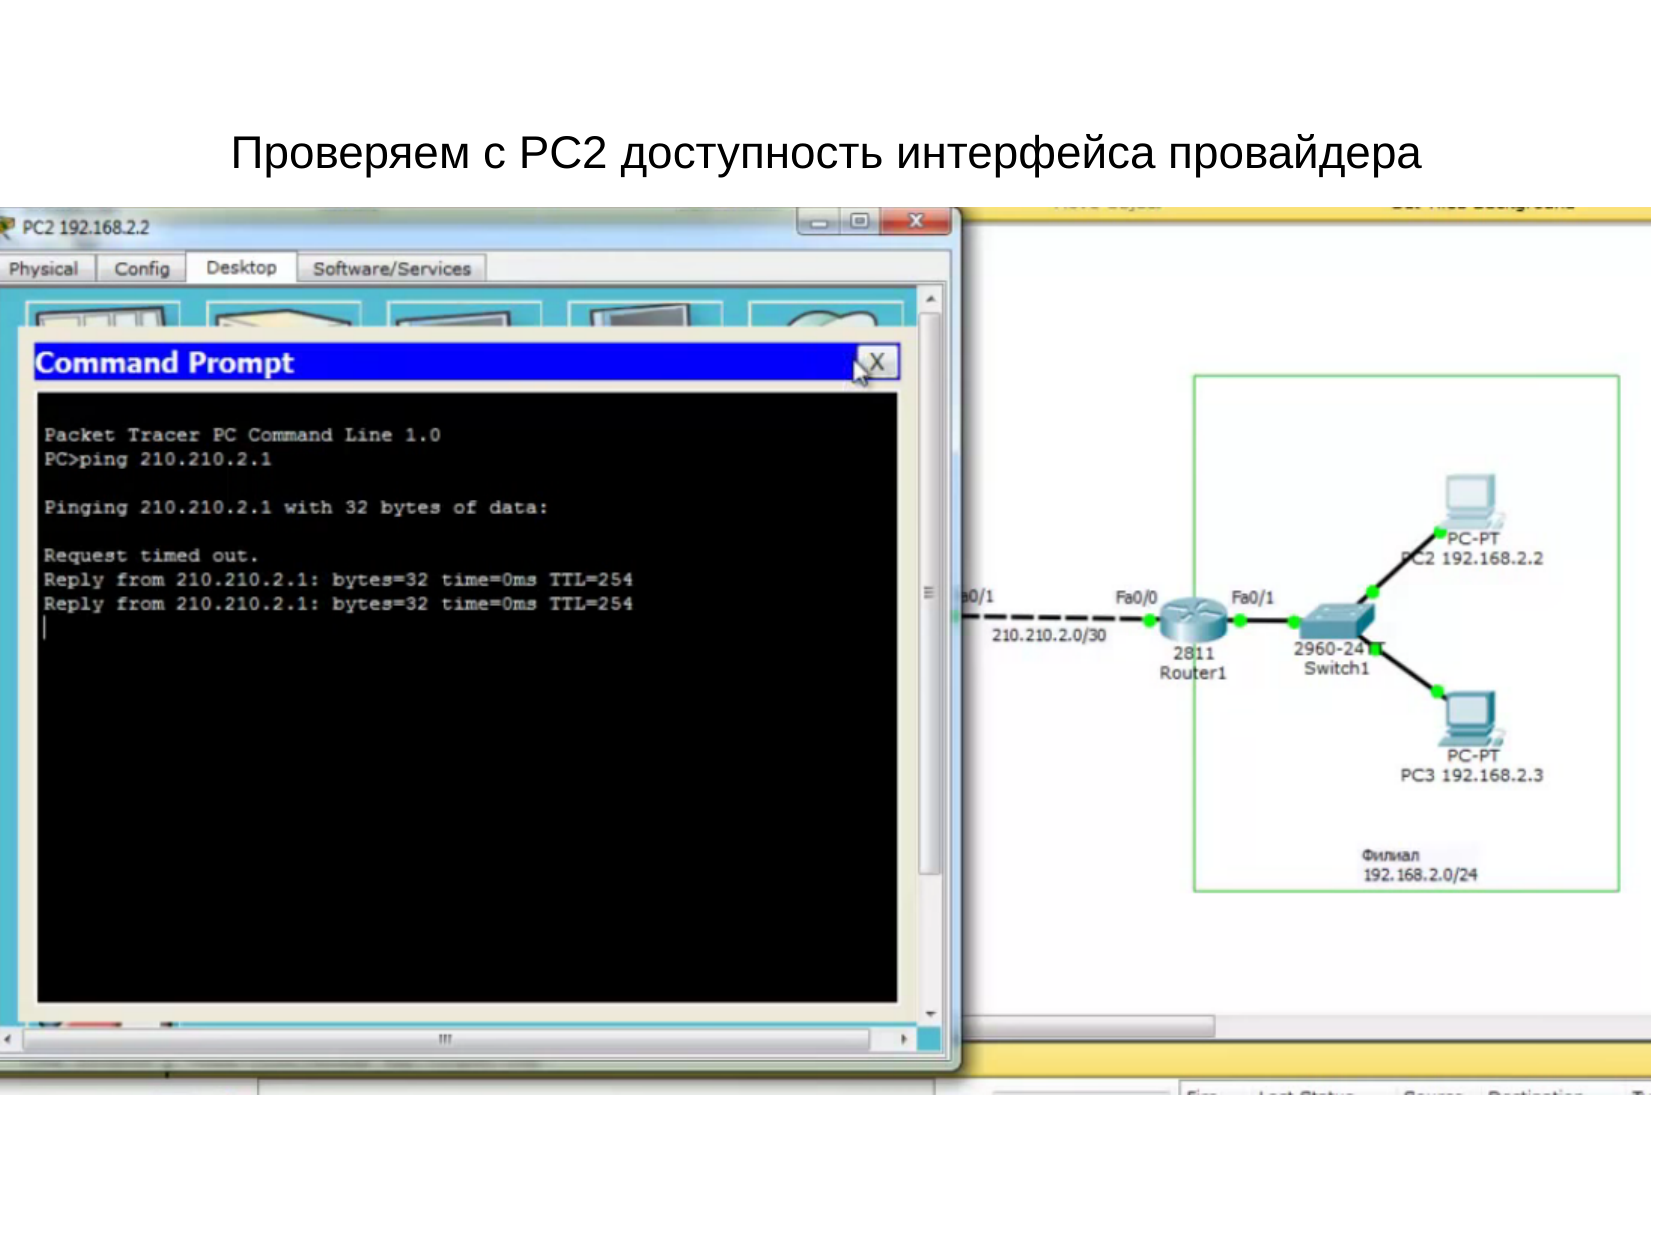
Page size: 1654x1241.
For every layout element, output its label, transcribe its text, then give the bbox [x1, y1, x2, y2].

title Проверяем с PC2 доступность интерфейса провайдера [82, 49, 1571, 207]
picture [0, 207, 1651, 1095]
